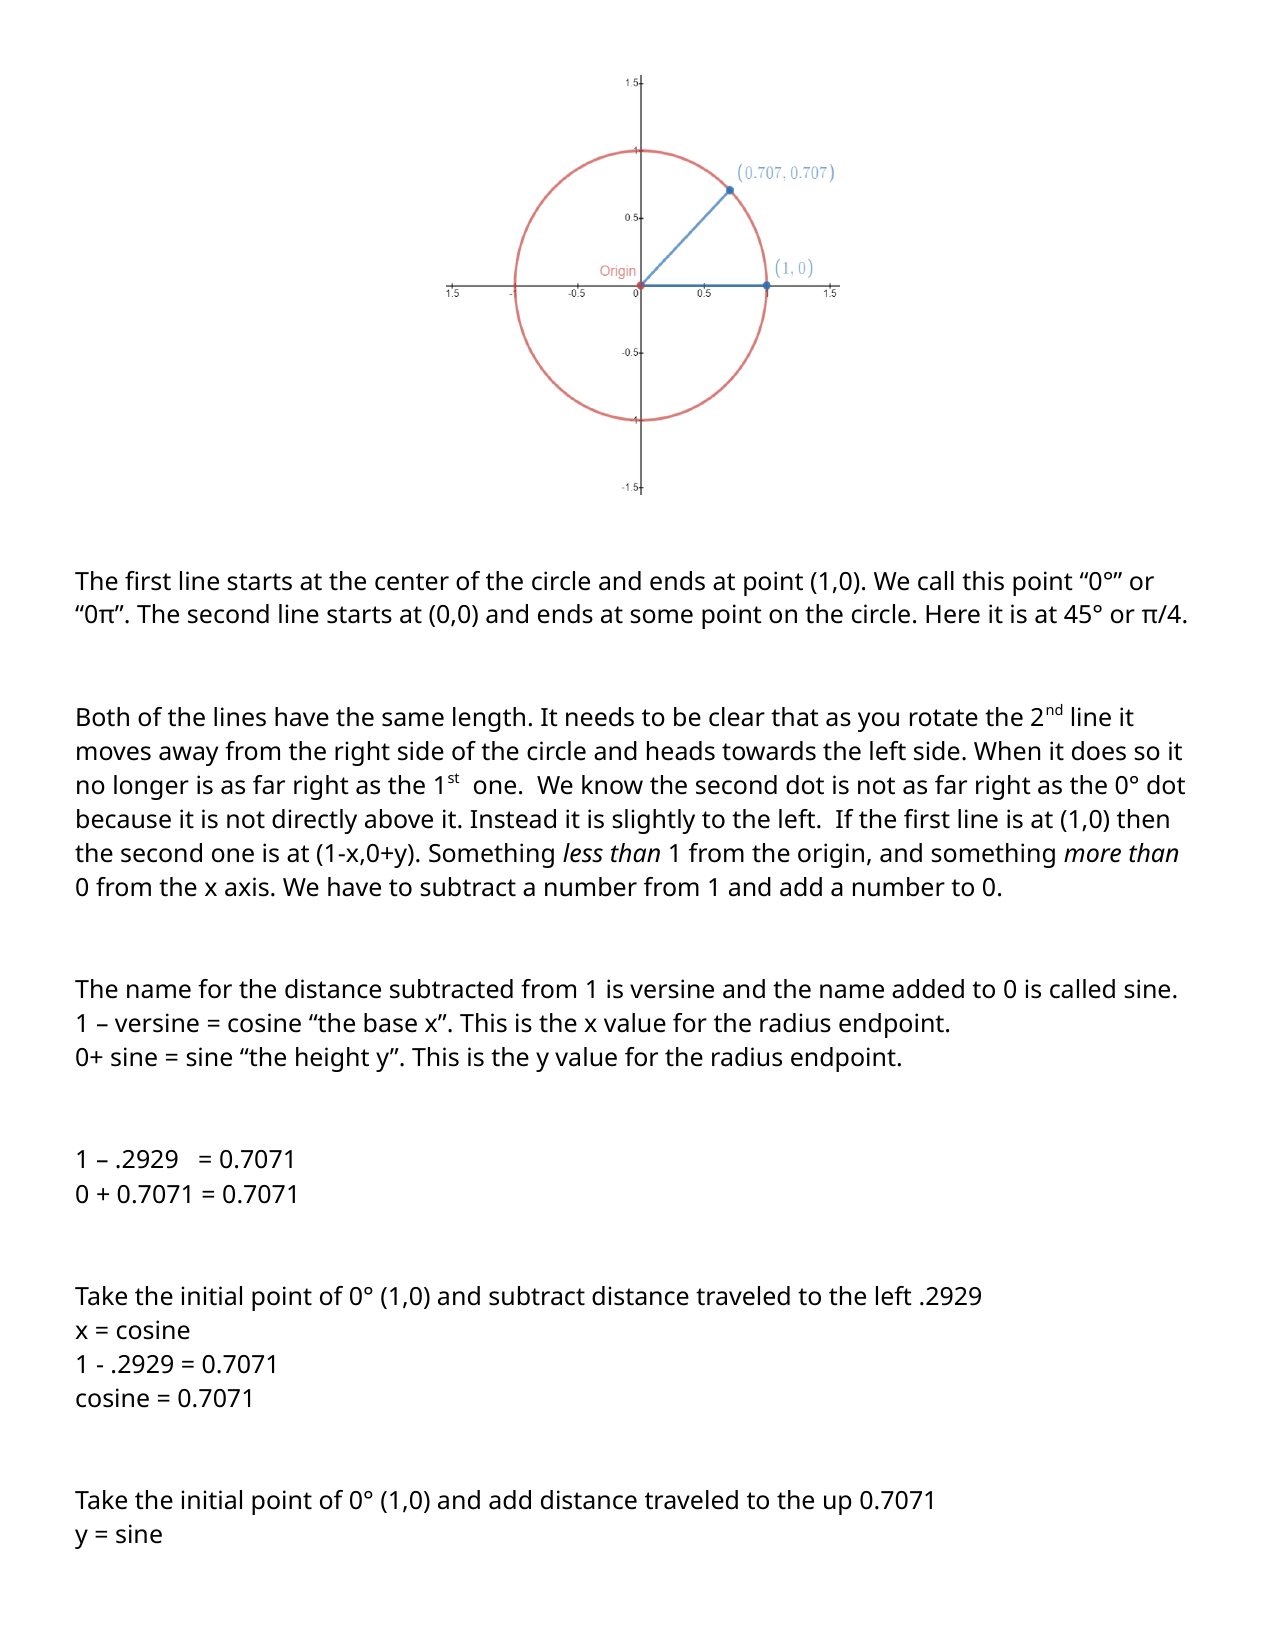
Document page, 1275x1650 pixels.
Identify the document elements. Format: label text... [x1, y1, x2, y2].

text 0 + 0.7071 = 0.7071 [75, 1176, 1200, 1210]
text y = sine [75, 1517, 1200, 1551]
text cosine = 0.7071 [75, 1381, 1200, 1415]
text 0+ sine = sine “the height y”. This is the y value for the radius endpoint. [75, 1040, 1200, 1074]
text Take the initial point of 0° (1,0) and add distance traveled to the up 0.7071 [75, 1483, 1200, 1517]
text 1 - .2929 = 0.7071 [75, 1347, 1200, 1381]
text x = cosine [75, 1312, 1200, 1347]
picture [446, 75, 840, 495]
text 1 – .2929 = 0.7071 [75, 1142, 1200, 1176]
text Both of the lines have the same length. It needs to be clear that as you rotate the 2nd line it moves away from the right side of the circle and heads towards the left side. When it does so it no longer is as far right as the 1st one. We know the second dot is not as far right as the 0° dot because it is not directly above it. Instead it is slightly to the left. If the first line is at (1,0) then the second one is at (1-x,0+y). Something less than 1 from the origin, and something more than 0 from the x axis. We have to subtract a number from 1 and add a number to 0. [75, 699, 1200, 904]
text 1 – versine = cosine “the base x”. This is the x value for the radius endpoint. [75, 1006, 1200, 1040]
text Take the initial point of 0° (1,0) and subtract distance traveled to the left .2929 [75, 1278, 1200, 1312]
text The first line starts at the center of the circle and ends at point (1,0). We call this point “0°” or “0π”. The second line starts at (0,0) and ends at some point on the circle. Here it is at 45° or π/4. [75, 563, 1200, 631]
text The name for the distance subtracted from 1 is versine and the name added to 0 is called sine. [75, 972, 1200, 1006]
